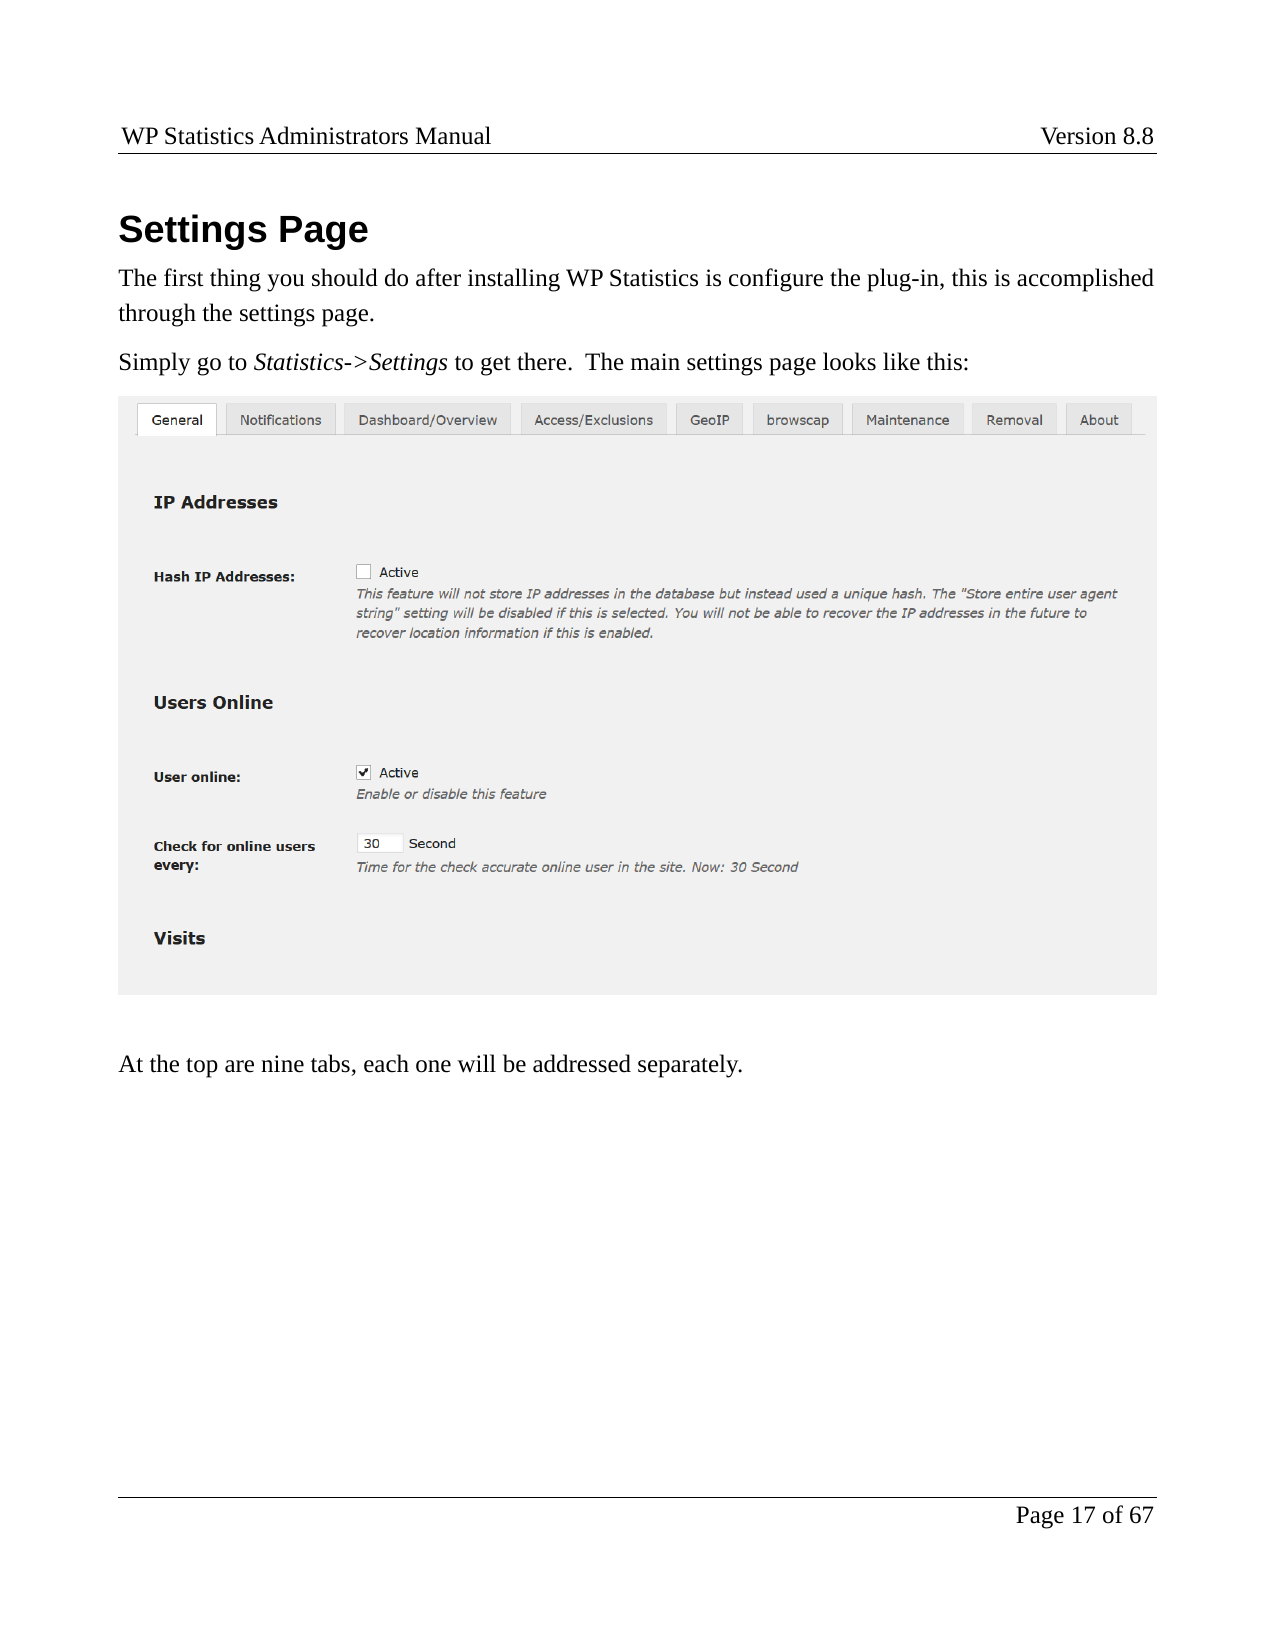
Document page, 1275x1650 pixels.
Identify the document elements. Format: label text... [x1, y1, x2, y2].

text Simply go to Statistics->Settings to get there. The main settings page looks like this: [118, 347, 1157, 376]
subtitle Settings Page [118, 207, 1157, 251]
text At the top are nine tabs, each one will be addressed separately. [118, 1049, 1157, 1078]
text The first thing you should do after installing WP Statistics is configure the plug-in, this is accomplished through the settings page. [118, 263, 1157, 327]
picture [118, 396, 1157, 995]
